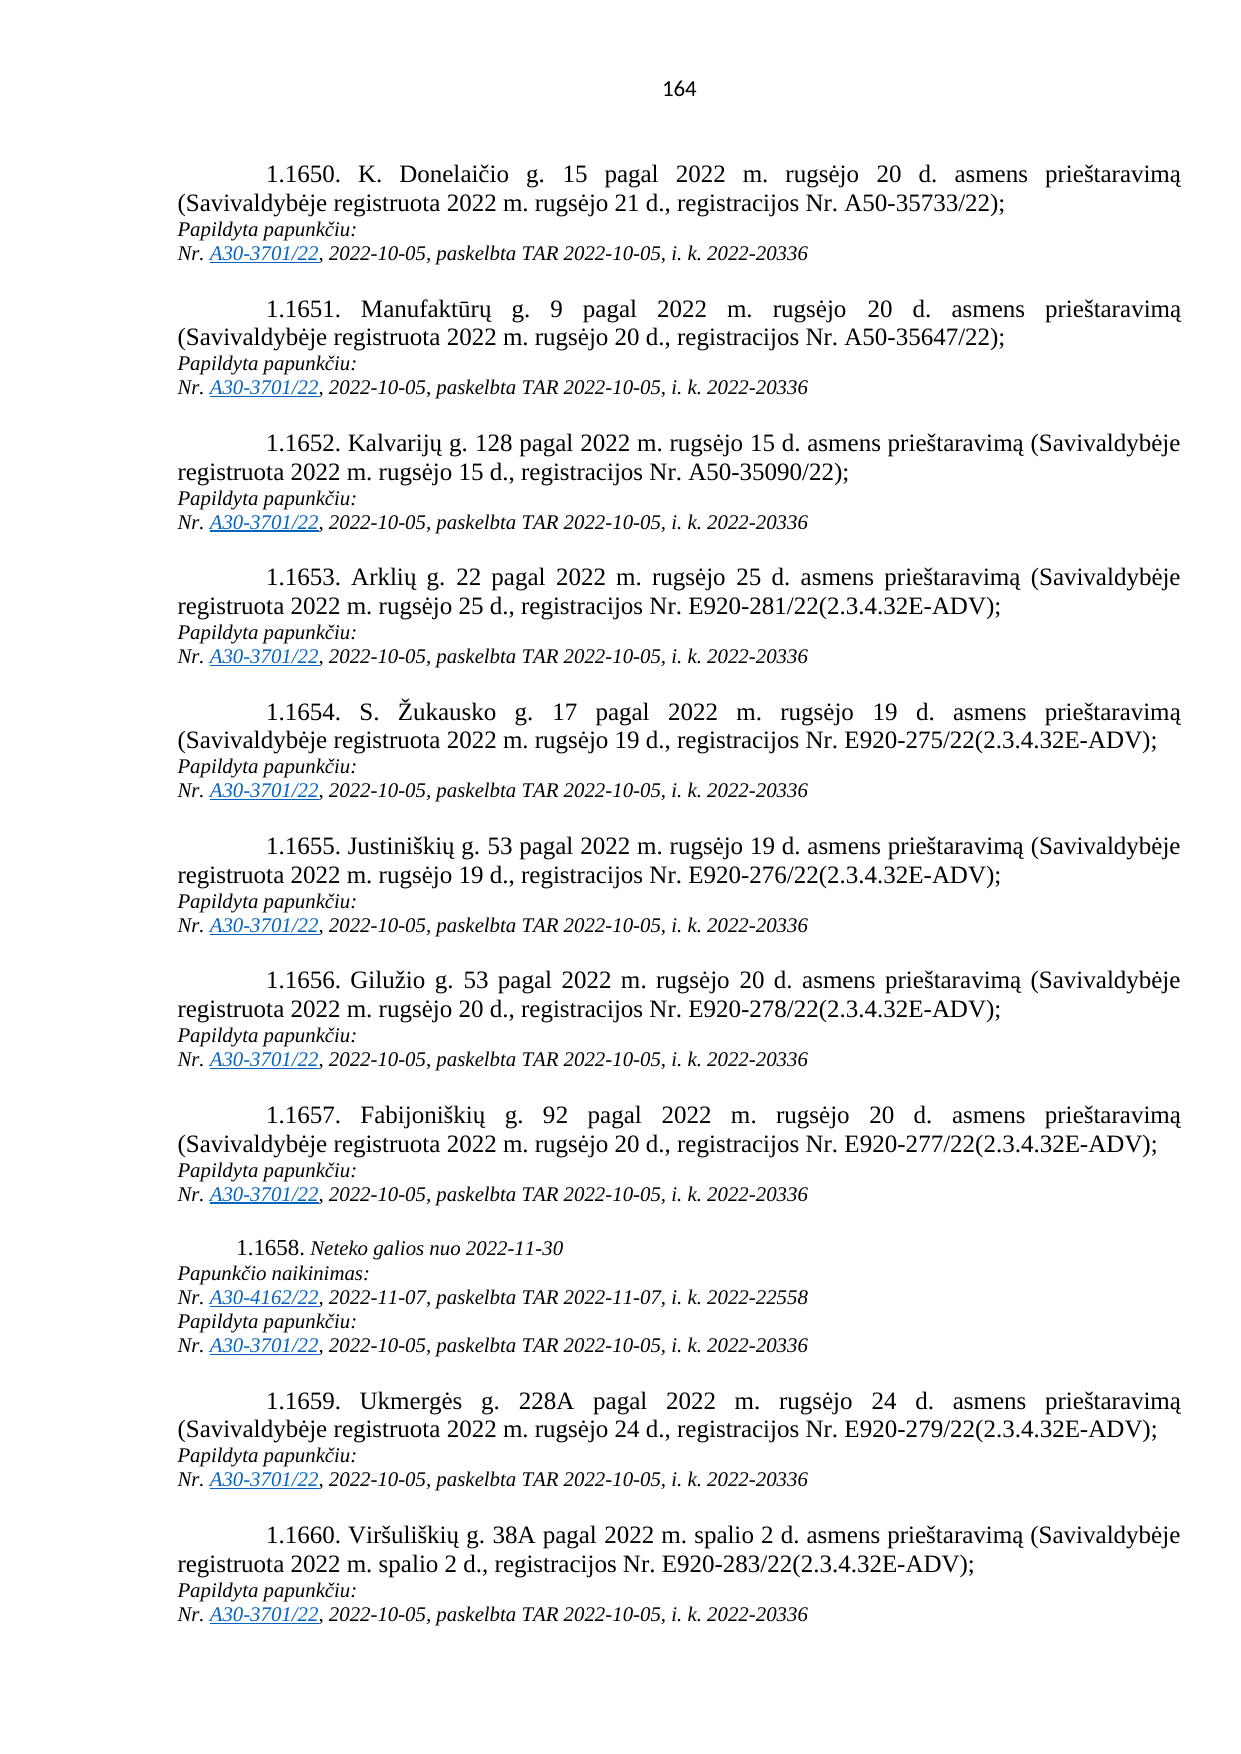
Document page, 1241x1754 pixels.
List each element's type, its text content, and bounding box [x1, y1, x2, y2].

text Nr. A30-3701/22, 2022-10-05, paskelbta TAR 2022-10-05, i. k. 2022-20336 [177, 778, 1181, 802]
text Papildyta papunkčiu: [177, 486, 1181, 510]
text Nr. A30-3701/22, 2022-10-05, paskelbta TAR 2022-10-05, i. k. 2022-20336 [177, 1182, 1181, 1206]
text 1.1660. Viršuliškių g. 38A pagal 2022 m. spalio 2 d. asmens prieštaravimą (Savivaldybėje registruota 2022 m. spalio 2 d., registracijos Nr. E920-283/22(2.3.4.32E-ADV); [177, 1520, 1181, 1578]
text Nr. A30-3701/22, 2022-10-05, paskelbta TAR 2022-10-05, i. k. 2022-20336 [177, 1333, 1181, 1357]
text Nr. A30-3701/22, 2022-10-05, paskelbta TAR 2022-10-05, i. k. 2022-20336 [177, 510, 1181, 534]
text 1.1658. Neteko galios nuo 2022-11-30 [177, 1234, 1181, 1261]
text Nr. A30-3701/22, 2022-10-05, paskelbta TAR 2022-10-05, i. k. 2022-20336 [177, 1047, 1181, 1071]
text Nr. A30-4162/22, 2022-11-07, paskelbta TAR 2022-11-07, i. k. 2022-22558 [177, 1285, 1181, 1309]
text Papildyta papunkčiu: [177, 1023, 1181, 1047]
text 1.1650. K. Donelaičio g. 15 pagal 2022 m. rugsėjo 20 d. asmens prieštaravimą (Savivaldybėje registruota 2022 m. rugsėjo 21 d., registracijos Nr. A50-35733/22); [177, 159, 1181, 217]
text Papildyta papunkčiu: [177, 217, 1181, 241]
text 1.1652. Kalvarijų g. 128 pagal 2022 m. rugsėjo 15 d. asmens prieštaravimą (Savivaldybėje registruota 2022 m. rugsėjo 15 d., registracijos Nr. A50-35090/22); [177, 428, 1181, 486]
text Nr. A30-3701/22, 2022-10-05, paskelbta TAR 2022-10-05, i. k. 2022-20336 [177, 375, 1181, 399]
text Papildyta papunkčiu: [177, 1157, 1181, 1182]
text Papunkčio naikinimas: [177, 1261, 1181, 1285]
text 1.1651. Manufaktūrų g. 9 pagal 2022 m. rugsėjo 20 d. asmens prieštaravimą (Savivaldybėje registruota 2022 m. rugsėjo 20 d., registracijos Nr. A50-35647/22); [177, 294, 1181, 351]
text Papildyta papunkčiu: [177, 1578, 1181, 1602]
text Papildyta papunkčiu: [177, 351, 1181, 375]
text Papildyta papunkčiu: [177, 620, 1181, 644]
text Papildyta papunkčiu: [177, 889, 1181, 913]
text 1.1656. Gilužio g. 53 pagal 2022 m. rugsėjo 20 d. asmens prieštaravimą (Savivaldybėje registruota 2022 m. rugsėjo 20 d., registracijos Nr. E920-278/22(2.3.4.32E-ADV); [177, 966, 1181, 1023]
text Nr. A30-3701/22, 2022-10-05, paskelbta TAR 2022-10-05, i. k. 2022-20336 [177, 644, 1181, 668]
text 1.1655. Justiniškių g. 53 pagal 2022 m. rugsėjo 19 d. asmens prieštaravimą (Savivaldybėje registruota 2022 m. rugsėjo 19 d., registracijos Nr. E920-276/22(2.3.4.32E-ADV); [177, 831, 1181, 889]
text Nr. A30-3701/22, 2022-10-05, paskelbta TAR 2022-10-05, i. k. 2022-20336 [177, 241, 1181, 265]
text Papildyta papunkčiu: [177, 1309, 1181, 1333]
text 1.1653. Arklių g. 22 pagal 2022 m. rugsėjo 25 d. asmens prieštaravimą (Savivaldybėje registruota 2022 m. rugsėjo 25 d., registracijos Nr. E920-281/22(2.3.4.32E-ADV); [177, 562, 1181, 620]
text Nr. A30-3701/22, 2022-10-05, paskelbta TAR 2022-10-05, i. k. 2022-20336 [177, 913, 1181, 937]
text 1.1657. Fabijoniškių g. 92 pagal 2022 m. rugsėjo 20 d. asmens prieštaravimą (Savivaldybėje registruota 2022 m. rugsėjo 20 d., registracijos Nr. E920-277/22(2.3.4.32E-ADV); [177, 1100, 1181, 1157]
text 1.1654. S. Žukausko g. 17 pagal 2022 m. rugsėjo 19 d. asmens prieštaravimą (Savivaldybėje registruota 2022 m. rugsėjo 19 d., registracijos Nr. E920-275/22(2.3.4.32E-ADV); [177, 697, 1181, 754]
text 1.1659. Ukmergės g. 228A pagal 2022 m. rugsėjo 24 d. asmens prieštaravimą (Savivaldybėje registruota 2022 m. rugsėjo 24 d., registracijos Nr. E920-279/22(2.3.4.32E-ADV); [177, 1386, 1181, 1443]
text Papildyta papunkčiu: [177, 1443, 1181, 1467]
text Papildyta papunkčiu: [177, 754, 1181, 778]
text Nr. A30-3701/22, 2022-10-05, paskelbta TAR 2022-10-05, i. k. 2022-20336 [177, 1602, 1181, 1626]
text Nr. A30-3701/22, 2022-10-05, paskelbta TAR 2022-10-05, i. k. 2022-20336 [177, 1467, 1181, 1491]
